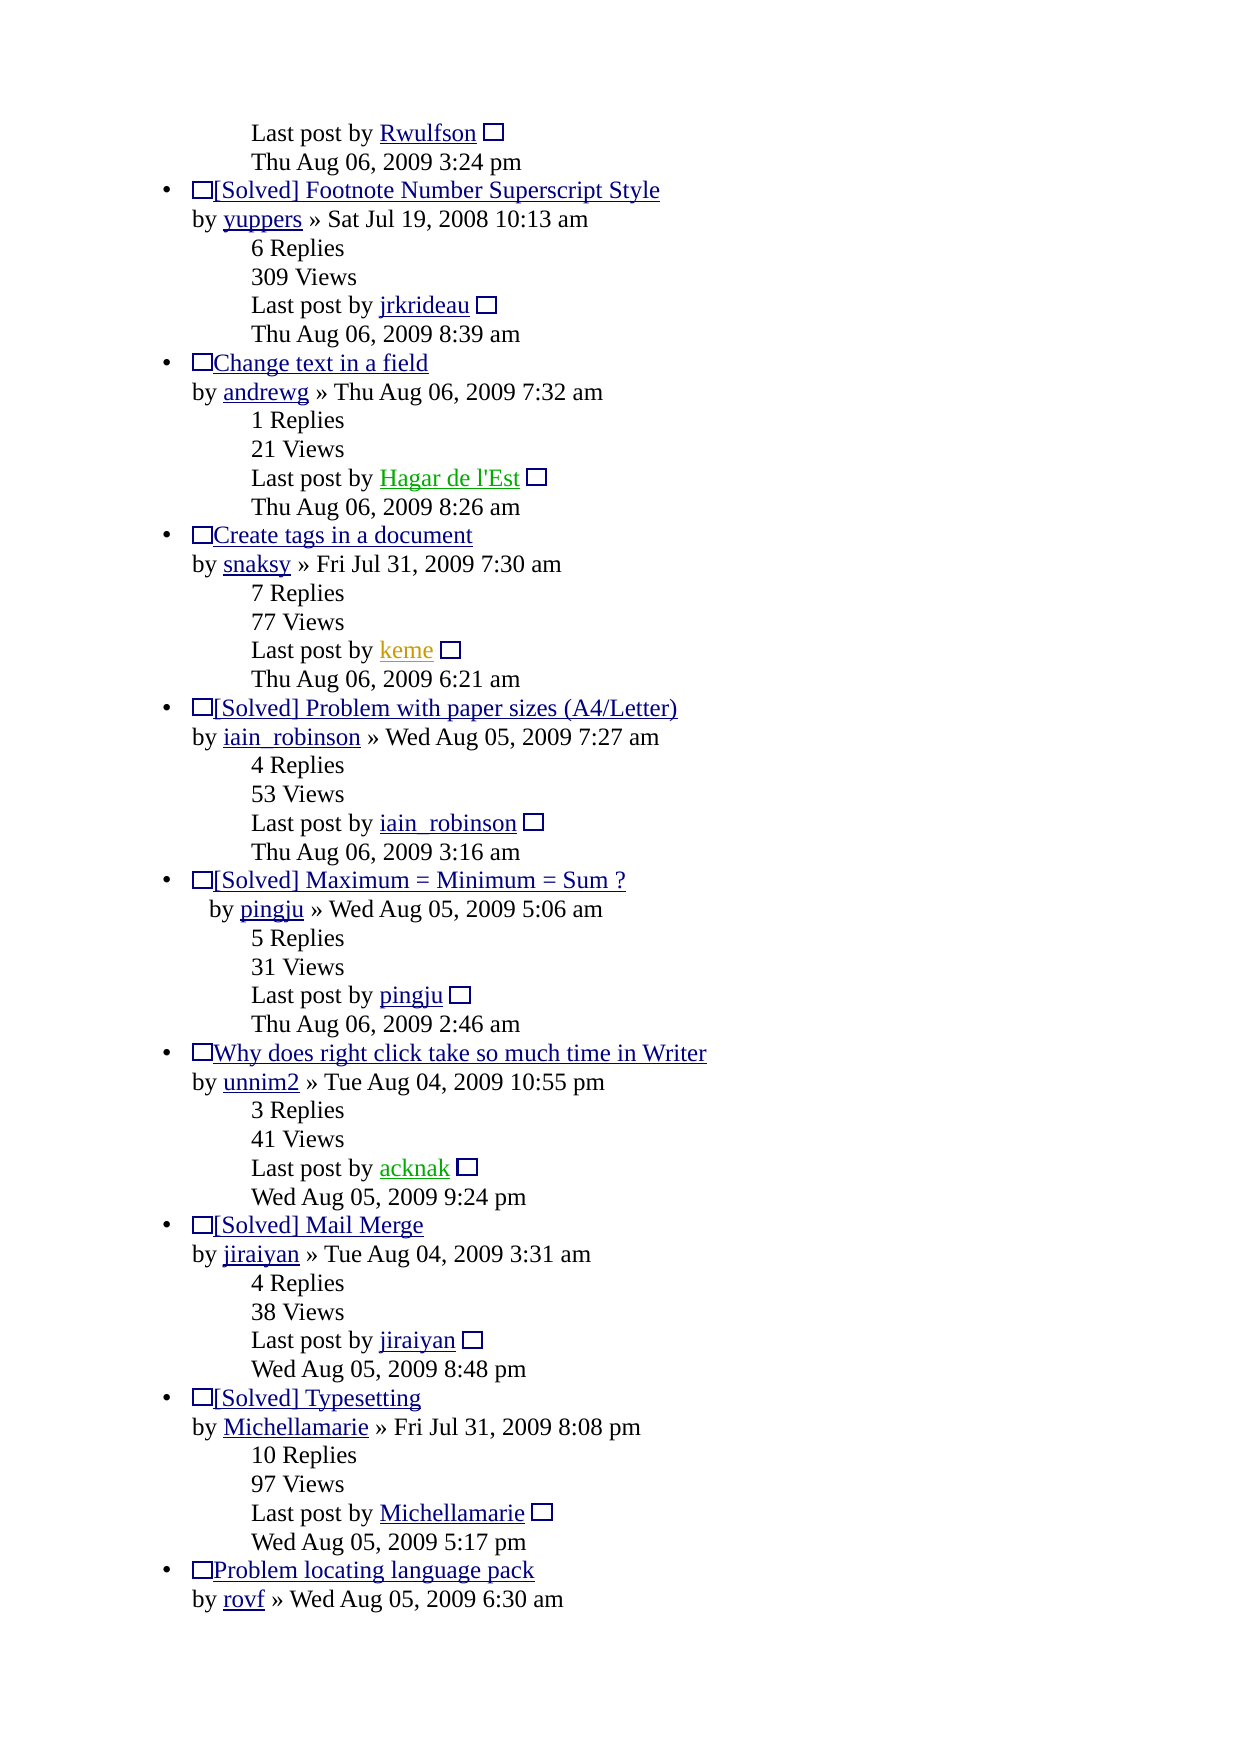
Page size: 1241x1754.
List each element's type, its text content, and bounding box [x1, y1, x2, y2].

list 6 Replies [221, 233, 1122, 262]
subtitle [Solved] Maximum = Minimum = Sum ? by pingju » Wed Aug 05, 2009 5:06 am [162, 866, 1122, 923]
subtitle [Solved] Footnote Number Superscript Style by yuppers » Sat Jul 19, 2008 10:13 am [162, 176, 1122, 233]
list 31 Views [221, 952, 1122, 981]
list 38 Views [221, 1297, 1122, 1326]
list Last post by jrkrideau Thu Aug 06, 2009 8:39 am [221, 291, 1122, 348]
subtitle Create tags in a document by snaksy » Fri Jul 31, 2009 7:30 am [162, 521, 1122, 578]
list 1 Replies [221, 406, 1122, 434]
list 7 Replies [221, 578, 1122, 607]
list 21 Views [221, 434, 1122, 463]
list 10 Replies [221, 1441, 1122, 1469]
list Last post by keme Thu Aug 06, 2009 6:21 am [221, 636, 1122, 693]
subtitle [Solved] Typesetting by Michellamarie » Fri Jul 31, 2009 8:08 pm [162, 1383, 1122, 1441]
list 5 Replies [221, 923, 1122, 952]
subtitle Problem locating language pack by rovf » Wed Aug 05, 2009 6:30 am [162, 1556, 1122, 1613]
list 97 Views [221, 1469, 1122, 1498]
list 53 Views [221, 779, 1122, 808]
list Last post by acknak Wed Aug 05, 2009 9:24 pm [221, 1153, 1122, 1211]
subtitle [Solved] Mail Merge by jiraiyan » Tue Aug 04, 2009 3:31 am [162, 1211, 1122, 1268]
list 309 Views [221, 262, 1122, 291]
list 41 Views [221, 1124, 1122, 1153]
list Last post by Rwulfson Thu Aug 06, 2009 3:24 pm [221, 118, 1122, 176]
list 77 Views [221, 607, 1122, 636]
list Last post by Michellamarie Wed Aug 05, 2009 5:17 pm [221, 1498, 1122, 1556]
list Last post by jiraiyan Wed Aug 05, 2009 8:48 pm [221, 1326, 1122, 1383]
list Last post by Hagar de l'Est Thu Aug 06, 2009 8:26 am [221, 463, 1122, 521]
subtitle Change text in a field by andrewg » Thu Aug 06, 2009 7:32 am [162, 348, 1122, 406]
list 4 Replies [221, 1268, 1122, 1297]
subtitle Why does right click take so much time in Writer by unnim2 » Tue Aug 04, 2009 10:55 pm [162, 1038, 1122, 1096]
list 4 Replies [221, 751, 1122, 779]
list Last post by pingju Thu Aug 06, 2009 2:46 am [221, 981, 1122, 1038]
list 3 Replies [221, 1096, 1122, 1124]
list Last post by iain_robinson Thu Aug 06, 2009 3:16 am [221, 808, 1122, 866]
subtitle [Solved] Problem with paper sizes (A4/Letter) by iain_robinson » Wed Aug 05, 2009 7:27 am [162, 693, 1122, 751]
